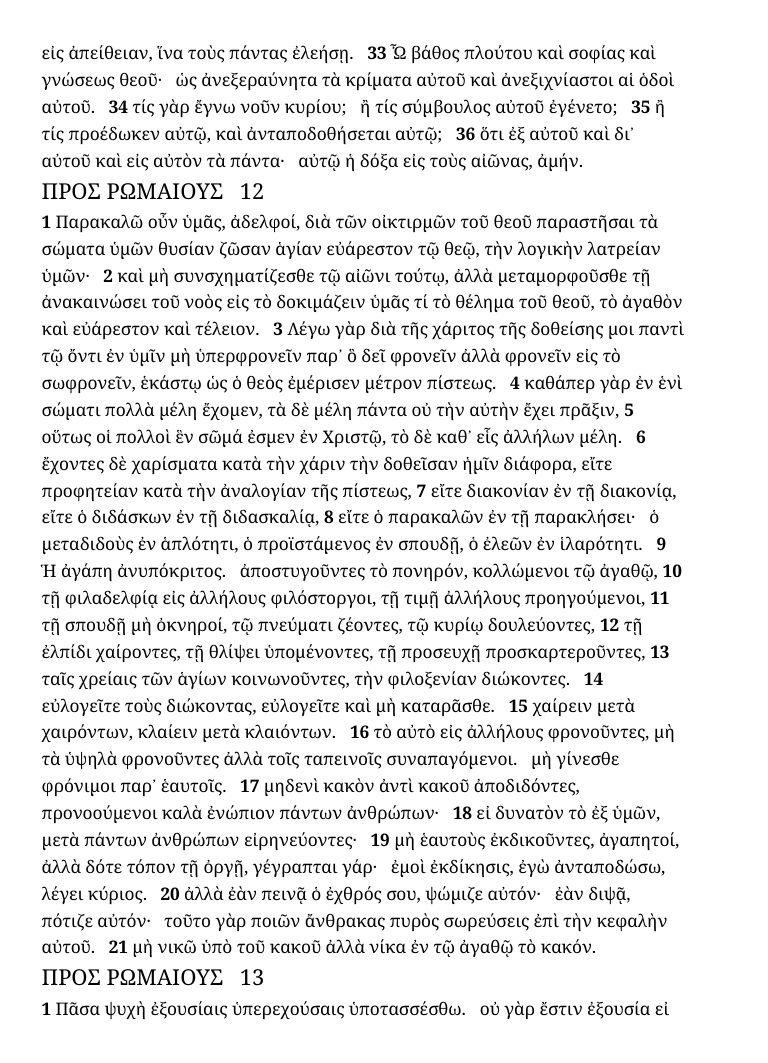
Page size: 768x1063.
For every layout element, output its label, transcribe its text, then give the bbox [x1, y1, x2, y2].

text ΠΡΟΣ ΡΩΜΑΙΟΥΣ 13 [41, 962, 685, 992]
text ΠΡΟΣ ΡΩΜΑΙΟΥΣ 12 [41, 176, 685, 206]
text εἰς ἀπείθειαν, ἵνα τοὺς πάντας ἐλεήσῃ. 33 Ὦ βάθος πλούτου καὶ σοφίας καὶ γνώσεως θεοῦ· ὡς ἀνεξεραύνητα τὰ κρίματα αὐτοῦ καὶ ἀνεξιχνίαστοι αἱ ὁδοὶ αὐτοῦ. 34 τίς γὰρ ἔγνω νοῦν κυρίου; ἢ τίς σύμβουλος αὐτοῦ ἐγένετο; 35 ἢ τίς προέδωκεν αὐτῷ, καὶ ἀνταποδοθήσεται αὐτῷ; 36 ὅτι ἐξ αὐτοῦ καὶ δι᾽ αὐτοῦ καὶ εἰς αὐτὸν τὰ πάντα· αὐτῷ ἡ δόξα εἰς τοὺς αἰῶνας, ἀμήν. [41, 41, 685, 172]
text 1 Πᾶσα ψυχὴ ἐξουσίαις ὑπερεχούσαις ὑποτασσέσθω. οὐ γὰρ ἔστιν ἐξουσία εἰ [41, 997, 685, 1020]
text 1 Παρακαλῶ οὖν ὑμᾶς, ἀδελφοί, διὰ τῶν οἰκτιρμῶν τοῦ θεοῦ παραστῆσαι τὰ σώματα ὑμῶν θυσίαν ζῶσαν ἁγίαν εὐάρεστον τῷ θεῷ, τὴν λογικὴν λατρείαν ὑμῶν· 2 καὶ μὴ συνσχηματίζεσθε τῷ αἰῶνι τούτῳ, ἀλλὰ μεταμορφοῦσθε τῇ ἀνακαινώσει τοῦ νοὸς εἰς τὸ δοκιμάζειν ὑμᾶς τί τὸ θέλημα τοῦ θεοῦ, τὸ ἀγαθὸν καὶ εὐάρεστον καὶ τέλειον. 3 Λέγω γὰρ διὰ τῆς χάριτος τῆς δοθείσης μοι παντὶ τῷ ὄντι ἐν ὑμῖν μὴ ὑπερφρονεῖν παρ᾽ ὃ δεῖ φρονεῖν ἀλλὰ φρονεῖν εἰς τὸ σωφρονεῖν, ἑκάστῳ ὡς ὁ θεὸς ἐμέρισεν μέτρον πίστεως. 4 καθάπερ γὰρ ἐν ἑνὶ σώματι πολλὰ μέλη ἔχομεν, τὰ δὲ μέλη πάντα οὐ τὴν αὐτὴν ἔχει πρᾶξιν, 5 οὕτως οἱ πολλοὶ ἓν σῶμά ἐσμεν ἐν Χριστῷ, τὸ δὲ καθ᾽ εἷς ἀλλήλων μέλη. 6 ἔχοντες δὲ χαρίσματα κατὰ τὴν χάριν τὴν δοθεῖσαν ἡμῖν διάφορα, εἴτε προφητείαν κατὰ τὴν ἀναλογίαν τῆς πίστεως, 7 εἴτε διακονίαν ἐν τῇ διακονίᾳ, εἴτε ὁ διδάσκων ἐν τῇ διδασκαλίᾳ, 8 εἴτε ὁ παρακαλῶν ἐν τῇ παρακλήσει· ὁ μεταδιδοὺς ἐν ἁπλότητι, ὁ προϊστάμενος ἐν σπουδῇ, ὁ ἐλεῶν ἐν ἱλαρότητι. 9 Ἡ ἀγάπη ἀνυπόκριτος. ἀποστυγοῦντες τὸ πονηρόν, κολλώμενοι τῷ ἀγαθῷ, 10 τῇ φιλαδελφίᾳ εἰς ἀλλήλους φιλόστοργοι, τῇ τιμῇ ἀλλήλους προηγούμενοι, 11 τῇ σπουδῇ μὴ ὀκνηροί, τῷ πνεύματι ζέοντες, τῷ κυρίῳ δουλεύοντες, 12 τῇ ἐλπίδι χαίροντες, τῇ θλίψει ὑπομένοντες, τῇ προσευχῇ προσκαρτεροῦντες, 13 ταῖς χρείαις τῶν ἁγίων κοινωνοῦντες, τὴν φιλοξενίαν διώκοντες. 14 εὐλογεῖτε τοὺς διώκοντας, εὐλογεῖτε καὶ μὴ καταρᾶσθε. 15 χαίρειν μετὰ χαιρόντων, κλαίειν μετὰ κλαιόντων. 16 τὸ αὐτὸ εἰς ἀλλήλους φρονοῦντες, μὴ τὰ ὑψηλὰ φρονοῦντες ἀλλὰ τοῖς ταπεινοῖς συναπαγόμενοι. μὴ γίνεσθε φρόνιμοι παρ᾽ ἑαυτοῖς. 17 μηδενὶ κακὸν ἀντὶ κακοῦ ἀποδιδόντες, προνοούμενοι καλὰ ἐνώπιον πάντων ἀνθρώπων· 18 εἰ δυνατὸν τὸ ἐξ ὑμῶν, μετὰ πάντων ἀνθρώπων εἰρηνεύοντες· 19 μὴ ἑαυτοὺς ἐκδικοῦντες, ἀγαπητοί, ἀλλὰ δότε τόπον τῇ ὀργῇ, γέγραπται γάρ· ἐμοὶ ἐκδίκησις, ἐγὼ ἀνταποδώσω, λέγει κύριος. 20 ἀλλὰ ἐὰν πεινᾷ ὁ ἐχθρός σου, ψώμιζε αὐτόν· ἐὰν διψᾷ, πότιζε αὐτόν· τοῦτο γὰρ ποιῶν ἄνθρακας πυρὸς σωρεύσεις ἐπὶ τὴν κεφαλὴν αὐτοῦ. 21 μὴ νικῶ ὑπὸ τοῦ κακοῦ ἀλλὰ νίκα ἐν τῷ ἀγαθῷ τὸ κακόν. [41, 210, 685, 959]
